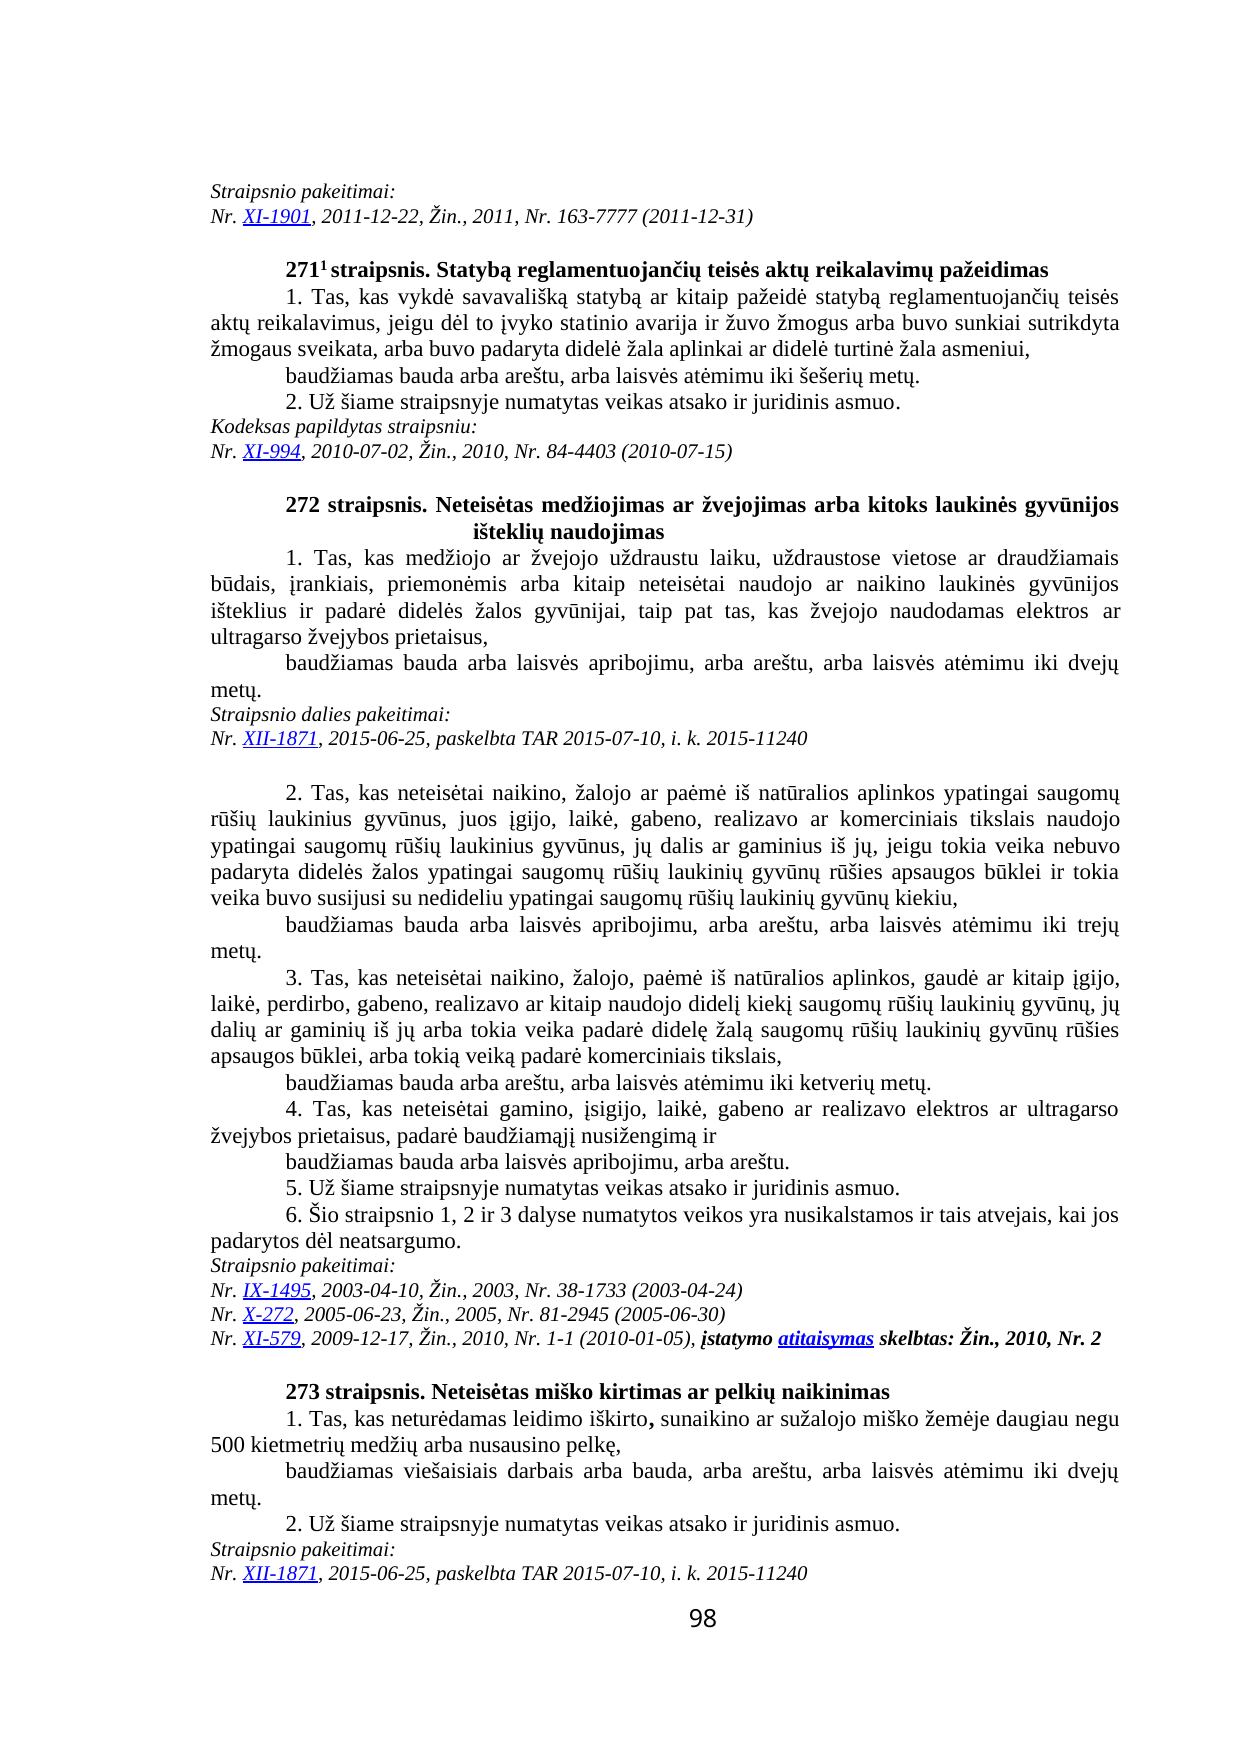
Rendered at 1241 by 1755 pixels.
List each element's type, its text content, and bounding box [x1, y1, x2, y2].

text Nr. X-272, 2005-06-23, Žin., 2005, Nr. 81-2945 (2005-06-30) [210, 1302, 1120, 1326]
text Nr. XII-1871, 2015-06-25, paskelbta TAR 2015-07-10, i. k. 2015-11240 [210, 726, 1120, 750]
text 2. Už šiame straipsnyje numatytas veikas atsako ir juridinis asmuo. [210, 1510, 1120, 1537]
text 1. Tas, kas medžiojo ar žvejojo uždraustu laiku, uždraustose vietose ar draudžiamais būdais, įrankiais, priemonėmis arba kitaip neteisėtai naudojo ar naikino laukinės gyvūnijos išteklius ir padarė didelės žalos gyvūnijai, taip pat tas, kas žvejojo naudodamas elektros ar ultragarso žvejybos prietaisus, [210, 544, 1120, 649]
text baudžiamas bauda arba areštu, arba laisvės atėmimu iki ketverių metų. [210, 1069, 1120, 1095]
text Straipsnio pakeitimai: [210, 1253, 1120, 1277]
text baudžiamas bauda arba laisvės apribojimu, arba areštu, arba laisvės atėmimu iki dvejų metų. [210, 649, 1120, 702]
text 1. Tas, kas vykdė savavališką statybą ar kitaip pažeidė statybą reglamentuojančių teisės aktų reikalavimus, jeigu dėl to įvyko statinio avarija ir žuvo žmogus arba buvo sunkiai sutrikdyta žmogaus sveikata, arba buvo padaryta didelė žala aplinkai ar didelė turtinė žala asmeniui, [210, 283, 1120, 362]
text 2711 straipsnis. Statybą reglamentuojančių teisės aktų reikalavimų pažeidimas [285, 256, 1120, 283]
text Nr. XI-994, 2010-07-02, Žin., 2010, Nr. 84-4403 (2010-07-15) [210, 438, 1120, 463]
text 272 straipsnis. Neteisėtas medžiojimas ar žvejojimas arba kitoks laukinės gyvūnijos išteklių naudojimas [285, 491, 1120, 544]
text 1. Tas, kas neturėdamas leidimo iškirto, sunaikino ar sužalojo miško žemėje daugiau negu 500 kietmetrių medžių arba nusausino pelkę, [210, 1405, 1120, 1457]
text baudžiamas bauda arba laisvės apribojimu, arba areštu, arba laisvės atėmimu iki trejų metų. [210, 911, 1120, 963]
text 4. Tas, kas neteisėtai gamino, įsigijo, laikė, gabeno ar realizavo elektros ar ultragarso žvejybos prietaisus, padarė baudžiamąjį nusižengimą ir [210, 1095, 1120, 1148]
text 273 straipsnis. Neteisėtas miško kirtimas ar pelkių naikinimas [210, 1378, 1120, 1405]
text Nr. XI-1901, 2011-12-22, Žin., 2011, Nr. 163-7777 (2011-12-31) [210, 203, 1120, 228]
text Kodeksas papildytas straipsniu: [210, 414, 1120, 438]
text Straipsnio pakeitimai: [210, 1537, 1120, 1561]
text baudžiamas bauda arba areštu, arba laisvės atėmimu iki šešerių metų. [210, 362, 1120, 388]
text Nr. IX-1495, 2003-04-10, Žin., 2003, Nr. 38-1733 (2003-04-24) [210, 1277, 1120, 1302]
text Straipsnio pakeitimai: [210, 179, 1120, 203]
text 2. Tas, kas neteisėtai naikino, žalojo ar paėmė iš natūralios aplinkos ypatingai saugomų rūšių laukinius gyvūnus, juos įgijo, laikė, gabeno, realizavo ar komerciniais tikslais naudojo ypatingai saugomų rūšių laukinius gyvūnus, jų dalis ar gaminius iš jų, jeigu tokia veika nebuvo padaryta didelės žalos ypatingai saugomų rūšių laukinių gyvūnų rūšies apsaugos būklei ir tokia veika buvo susijusi su nedideliu ypatingai saugomų rūšių laukinių gyvūnų kiekiu, [210, 779, 1120, 911]
text Straipsnio dalies pakeitimai: [210, 702, 1120, 726]
text baudžiamas viešaisiais darbais arba bauda, arba areštu, arba laisvės atėmimu iki dvejų metų. [210, 1457, 1120, 1510]
text 2. Už šiame straipsnyje numatytas veikas atsako ir juridinis asmuo. [210, 388, 1120, 414]
text 6. Šio straipsnio 1, 2 ir 3 dalyse numatytos veikos yra nusikalstamos ir tais atvejais, kai jos padarytos dėl neatsargumo. [210, 1201, 1120, 1253]
text baudžiamas bauda arba laisvės apribojimu, arba areštu. [210, 1148, 1120, 1174]
text 5. Už šiame straipsnyje numatytas veikas atsako ir juridinis asmuo. [210, 1174, 1106, 1201]
text 3. Tas, kas neteisėtai naikino, žalojo, paėmė iš natūralios aplinkos, gaudė ar kitaip įgijo, laikė, perdirbo, gabeno, realizavo ar kitaip naudojo didelį kiekį saugomų rūšių laukinių gyvūnų, jų dalių ar gaminių iš jų arba tokia veika padarė didelę žalą saugomų rūšių laukinių gyvūnų rūšies apsaugos būklei, arba tokią veiką padarė komerciniais tikslais, [210, 963, 1120, 1069]
text Nr. XI-579, 2009-12-17, Žin., 2010, Nr. 1-1 (2010-01-05), įstatymo atitaisymas skelbtas: Žin., 2010, Nr. 2 [210, 1326, 1120, 1350]
text Nr. XII-1871, 2015-06-25, paskelbta TAR 2015-07-10, i. k. 2015-11240 [210, 1561, 1120, 1585]
